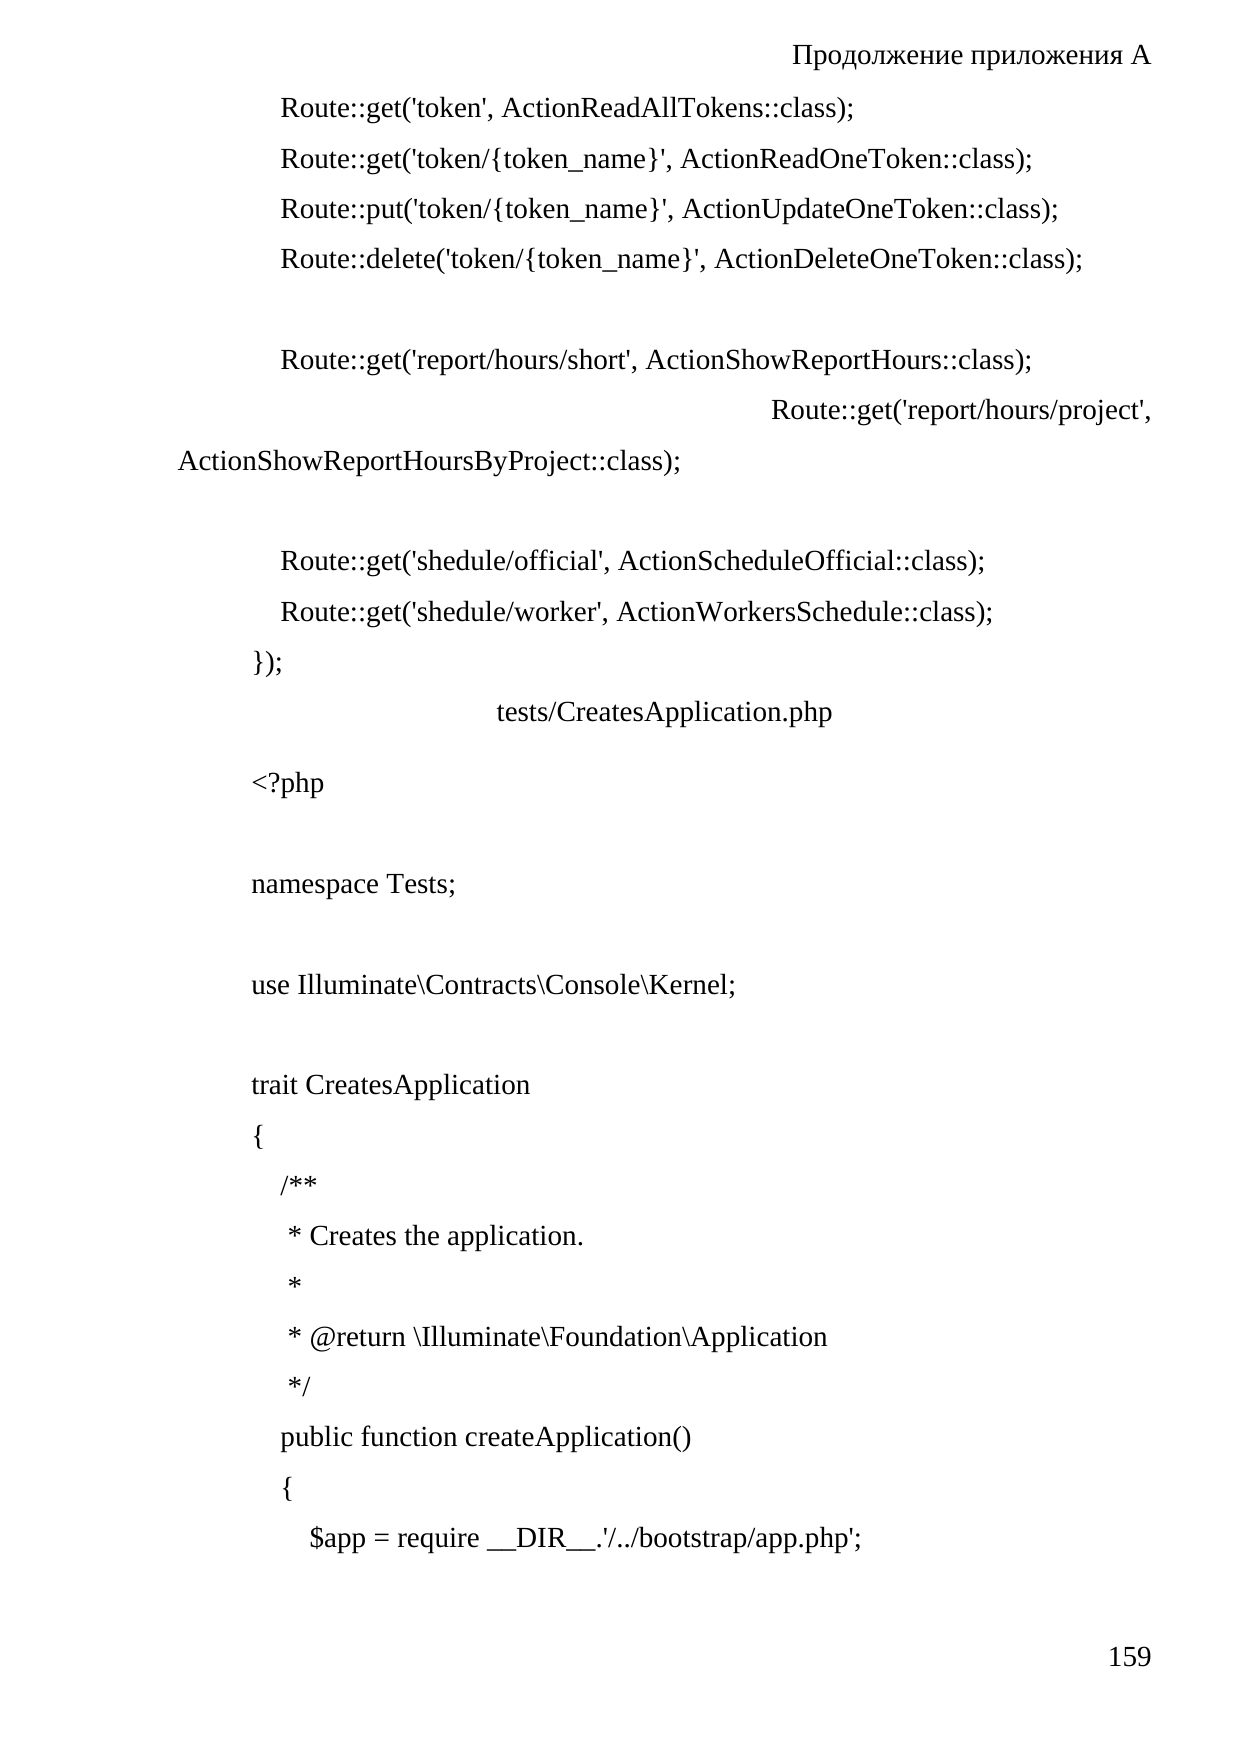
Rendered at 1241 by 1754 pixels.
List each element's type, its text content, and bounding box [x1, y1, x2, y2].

text <?php [177, 766, 1152, 799]
text namespace Tests; [177, 866, 1152, 900]
text */ [177, 1369, 1152, 1403]
text Route::get('report/hours/short', ActionShowReportHours::class); [177, 342, 1152, 376]
text Route::put('token/{token_name}', ActionUpdateOneToken::class); [177, 191, 1152, 225]
text { [177, 1470, 1152, 1503]
subtitle tests/CreatesApplication.php [177, 694, 1152, 728]
text public function createApplication() [177, 1419, 1152, 1453]
text * Creates the application. [177, 1218, 1152, 1252]
text Route::get('token/{token_name}', ActionReadOneToken::class); [177, 141, 1152, 174]
text $app = require __DIR__.'/../bootstrap/app.php'; [177, 1520, 1152, 1554]
text { [177, 1118, 1152, 1151]
text Route::get('report/hours/project', ActionShowReportHoursByProject::class); [177, 392, 1152, 476]
text /** [177, 1168, 1152, 1202]
text Route::get('token', ActionReadAllTokens::class); [177, 91, 1152, 124]
text }); [177, 644, 1152, 678]
text * [177, 1269, 1152, 1302]
text Route::delete('token/{token_name}', ActionDeleteOneToken::class); [177, 242, 1152, 275]
text trait CreatesApplication [177, 1067, 1152, 1101]
text Route::get('shedule/official', ActionScheduleOfficial::class); [177, 543, 1152, 577]
text use Illuminate\Contracts\Console\Kernel; [177, 967, 1152, 1000]
text Route::get('shedule/worker', ActionWorkersSchedule::class); [177, 594, 1152, 627]
text * @return \Illuminate\Foundation\Application [177, 1319, 1152, 1352]
